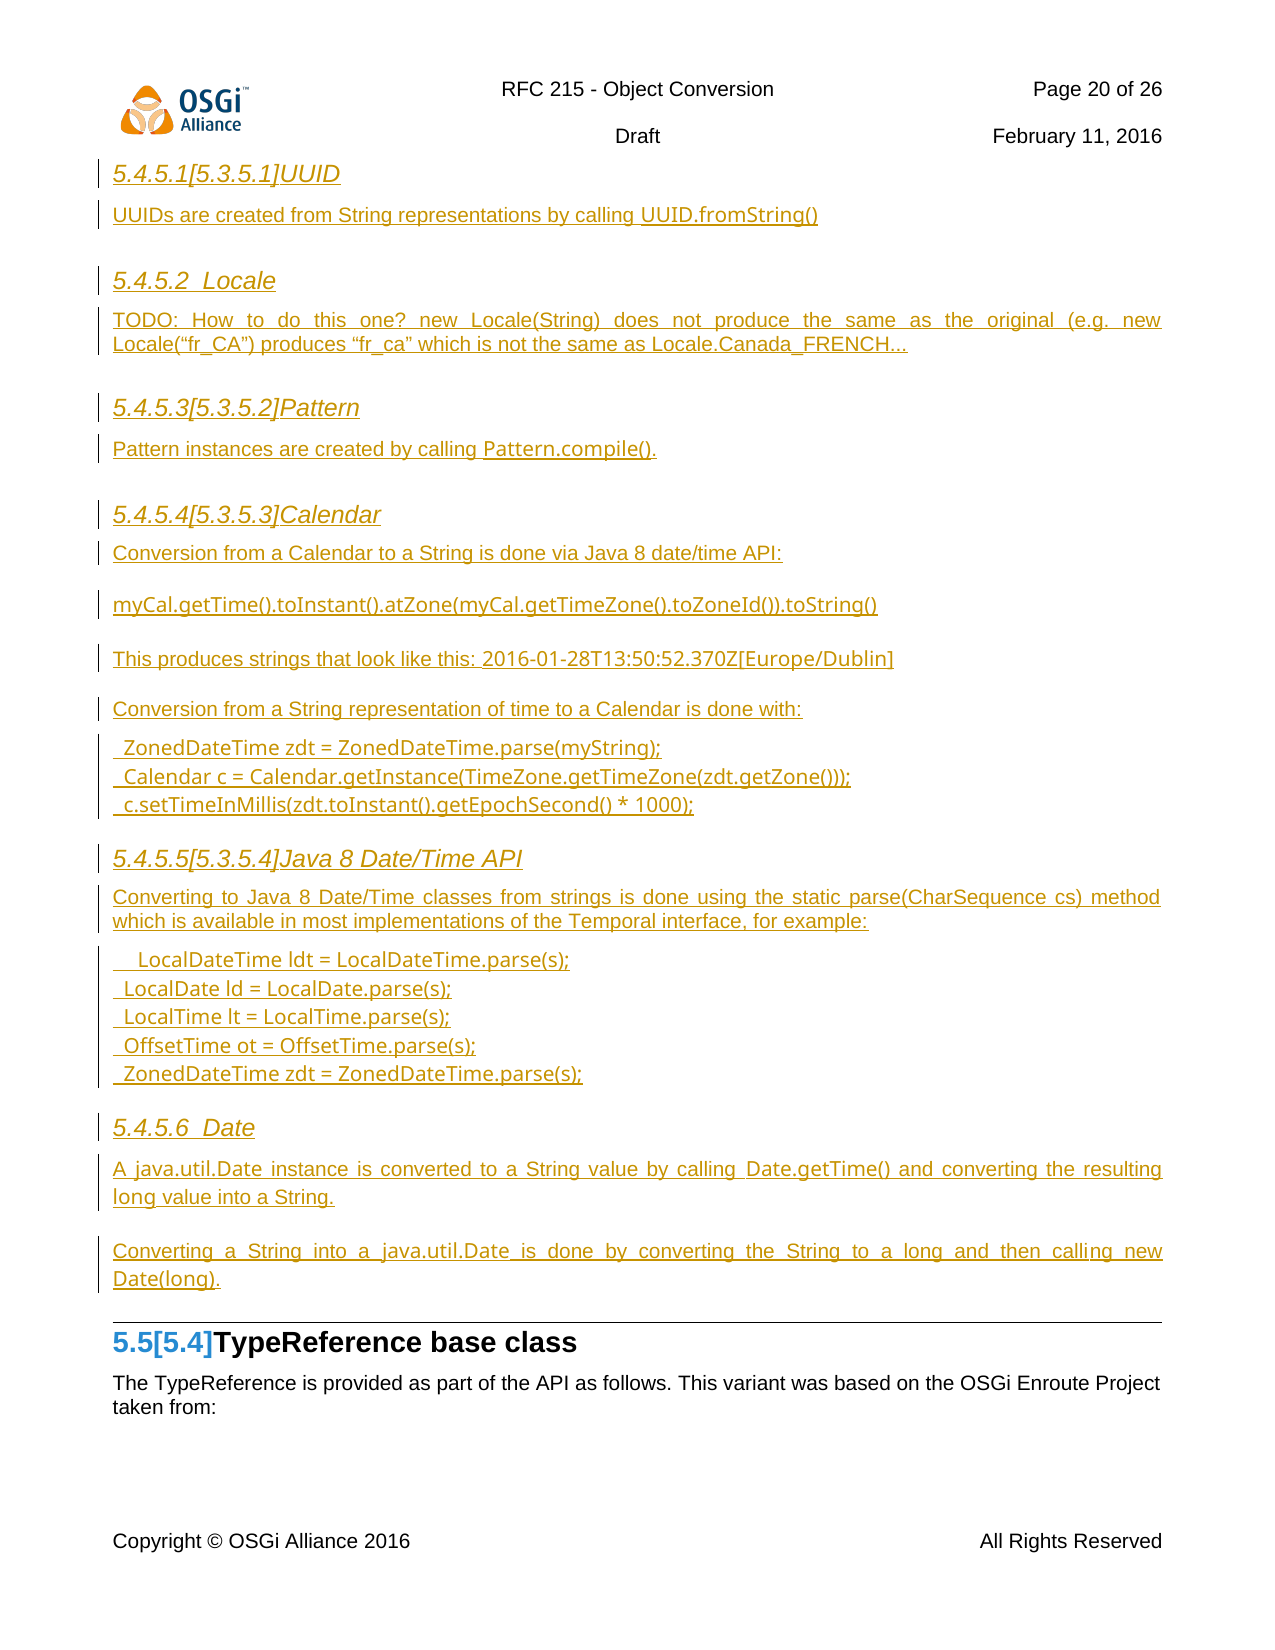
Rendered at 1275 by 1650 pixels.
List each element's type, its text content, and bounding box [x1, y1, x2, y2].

subtitle Date [112, 1113, 1162, 1141]
text LocalDateTime ldt = LocalDateTime.parse(s); [112, 946, 1162, 974]
text Pattern instances are created by calling Pattern.compile(). [112, 434, 1162, 462]
text ZonedDateTime zdt = ZonedDateTime.parse(myString); [112, 733, 1162, 762]
text LocalDate ld = LocalDate.parse(s); [112, 974, 1162, 1002]
text Converting a String into a java.util.Date is done by converting the String to a long and then calling new [112, 1236, 1162, 1260]
subtitle Locale [112, 266, 1162, 295]
text Converting to Java 8 Date/Time classes from strings is done using the static parse(CharSequence cs) method which is available in most implementations of the Temporal interface, for example: [112, 885, 1162, 933]
text Date(long). [112, 1260, 1162, 1293]
text Conversion from a String representation of time to a Calendar is done with: [112, 697, 1162, 721]
text A java.util.Date instance is converted to a String value by calling Date.getTime() and converting the resulting [112, 1154, 1162, 1178]
text myCal.getTime().toInstant().atZone(myCal.getTimeZone().toZoneId()).toString() [112, 590, 1162, 619]
subtitle UUID [112, 159, 1162, 188]
picture [113, 78, 257, 142]
text LocalTime lt = LocalTime.parse(s); [112, 1002, 1162, 1031]
text UUIDs are created from String representations by calling UUID.fromString() [112, 200, 1162, 229]
subtitle TypeReference base class [112, 1323, 1162, 1358]
subtitle Pattern [112, 393, 1162, 422]
text The TypeReference is provided as part of the API as follows. This variant was based on the OSGi Enroute Project taken from: [112, 1371, 1162, 1419]
text c.setTimeInMillis(zdt.toInstant().getEpochSecond() * 1000); [112, 790, 1162, 819]
text OffsetTime ot = OffsetTime.parse(s); [112, 1031, 1162, 1059]
text Locale(“fr_CA”) produces “fr_ca” which is not the same as Locale.Canada_FRENCH... [112, 329, 1162, 355]
text Calendar c = Calendar.getInstance(TimeZone.getTimeZone(zdt.getZone())); [112, 762, 1162, 790]
text ZonedDateTime zdt = ZonedDateTime.parse(s); [112, 1059, 1162, 1088]
text TODO: How to do this one? new Locale(String) does not produce the same as the original (e.g. new [112, 307, 1162, 328]
text long value into a String. [112, 1179, 1162, 1211]
subtitle Calendar [112, 500, 1162, 529]
text This produces strings that look like this: 2016-01-28T13:50:52.370Z[Europe/Dublin] [112, 644, 1162, 672]
text Conversion from a Calendar to a String is done via Java 8 date/time API: [112, 541, 1162, 565]
subtitle Java 8 Date/Time API [112, 844, 1162, 873]
